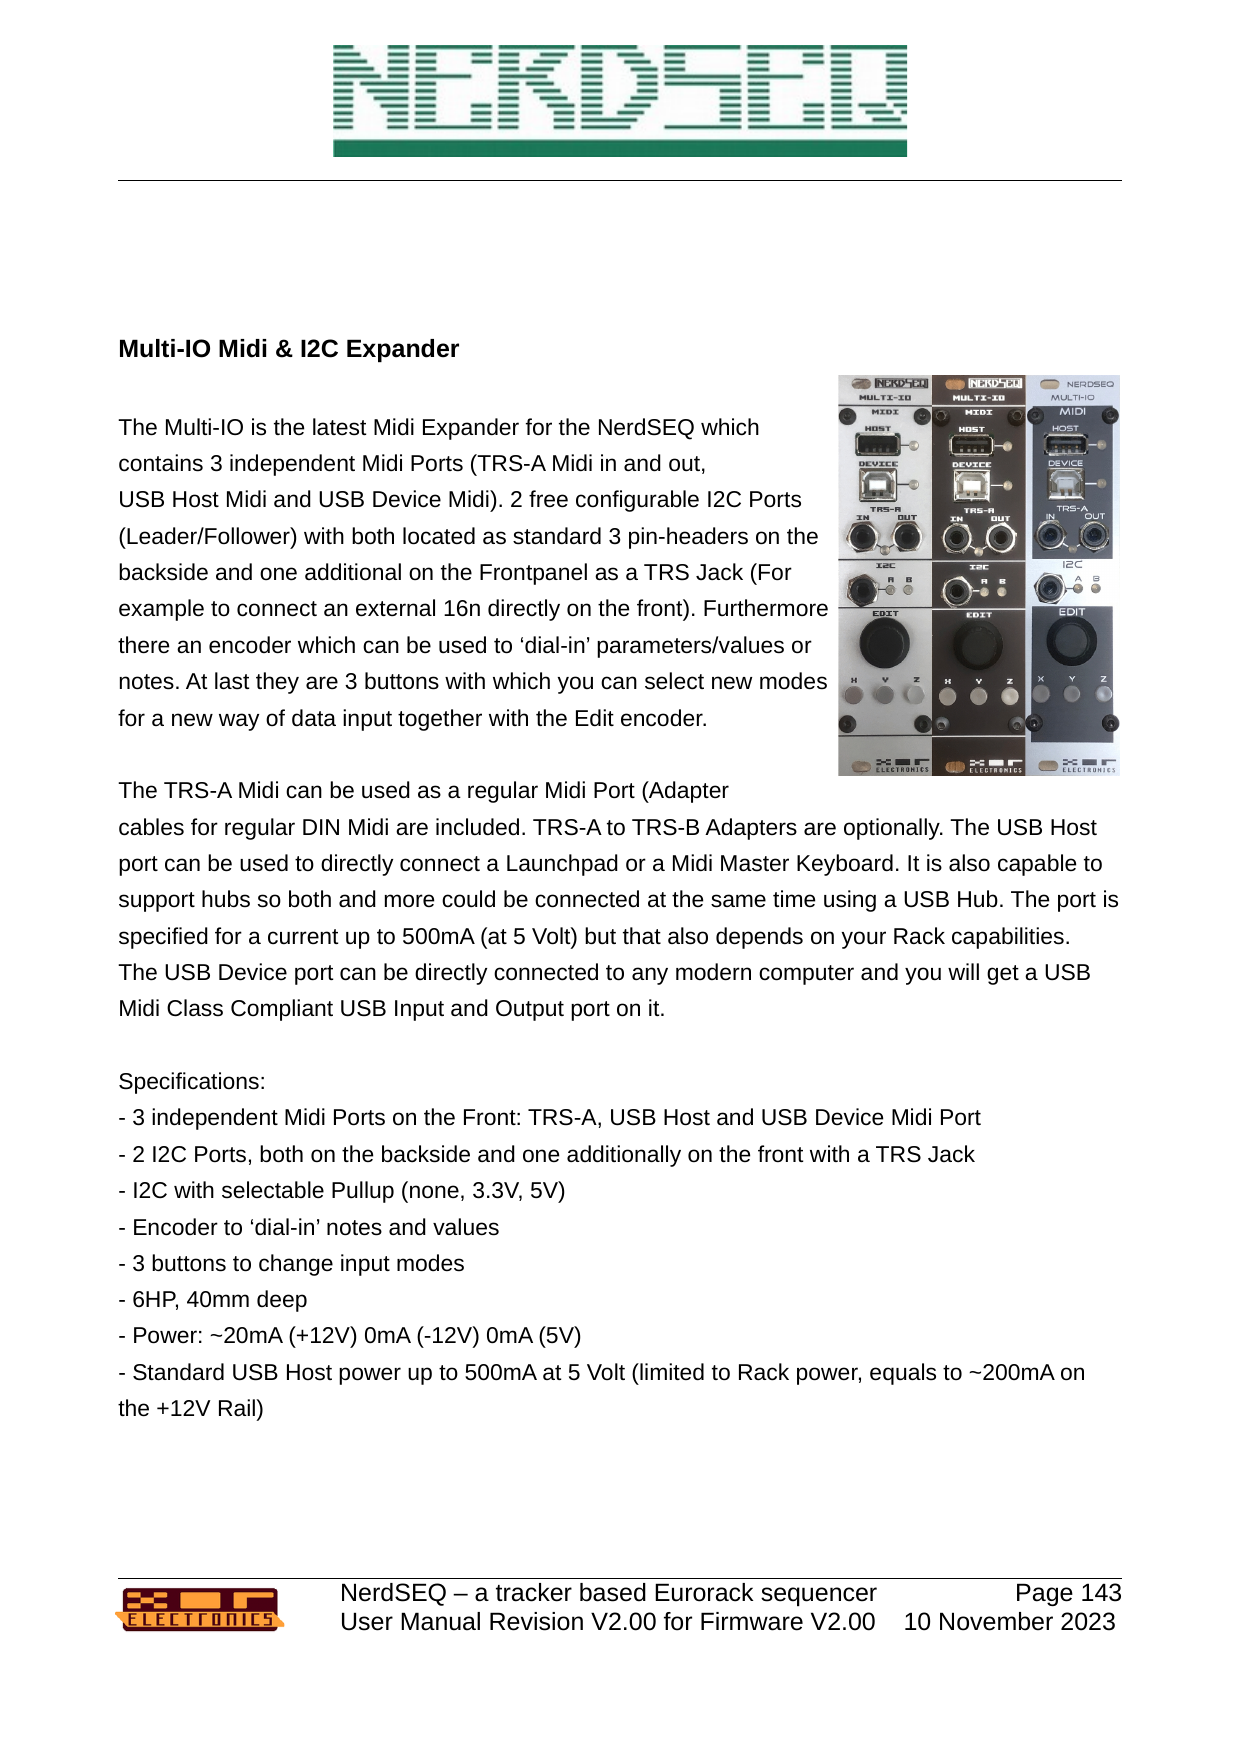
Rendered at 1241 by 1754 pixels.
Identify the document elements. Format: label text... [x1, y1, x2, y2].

text The TRS-A Midi can be used as a regular Midi Port (Adapter [118, 777, 1122, 803]
picture [333, 45, 908, 157]
text Specifications: [118, 1068, 1122, 1094]
text - 3 independent Midi Ports on the Front: TRS-A, USB Host and USB Device Midi Port [118, 1104, 1122, 1131]
picture [838, 375, 1120, 776]
text contains 3 independent Midi Ports (TRS-A Midi in and out, USB Host Midi and USB Device Midi). 2 free configurable I2C Ports (Leader/Follower) with both located as standard 3 pin-headers on the backside and one additional on the Frontpanel as a TRS Jack (For example to connect an external 16n directly on the front). Furthermore there an encoder which can be used to ‘dial-in’ parameters/values or notes. At last they are 3 buttons with which you can select new modes for a new way of data input together with the Edit encoder. [118, 450, 838, 731]
text The Multi-IO is the latest Midi Expander for the NerdSEQ which [118, 414, 838, 440]
picture [115, 1584, 285, 1634]
text - Standard USB Host power up to 500mA at 5 Volt (limited to Rack power, equals to ~200mA on the +12V Rail) [118, 1359, 1122, 1422]
subtitle Multi-IO Midi & I2C Expander [118, 334, 1122, 401]
text - 6HP, 40mm deep [118, 1286, 1122, 1312]
text - Power: ~20mA (+12V) 0mA (-12V) 0mA (5V) [118, 1322, 1122, 1349]
text - Encoder to ‘dial-in’ notes and values [118, 1213, 1122, 1240]
text - I2C with selectable Pullup (none, 3.3V, 5V) [118, 1177, 1122, 1203]
text - 3 buttons to change input modes [118, 1250, 1122, 1276]
text cables for regular DIN Midi are included. TRS-A to TRS-B Adapters are optionally. The USB Host port can be used to directly connect a Launchpad or a Midi Master Keyboard. It is also capable to support hubs so both and more could be connected at the same time using a USB Hub. The port is specified for a current up to 500mA (at 5 Volt) but that also depends on your Rack capabilities. [118, 813, 1122, 949]
text - 2 I2C Ports, both on the backside and one additionally on the front with a TRS Jack [118, 1141, 1122, 1167]
text The USB Device port can be directly connected to any modern computer and you will get a USB Midi Class Compliant USB Input and Output port on it. [118, 959, 1122, 1022]
